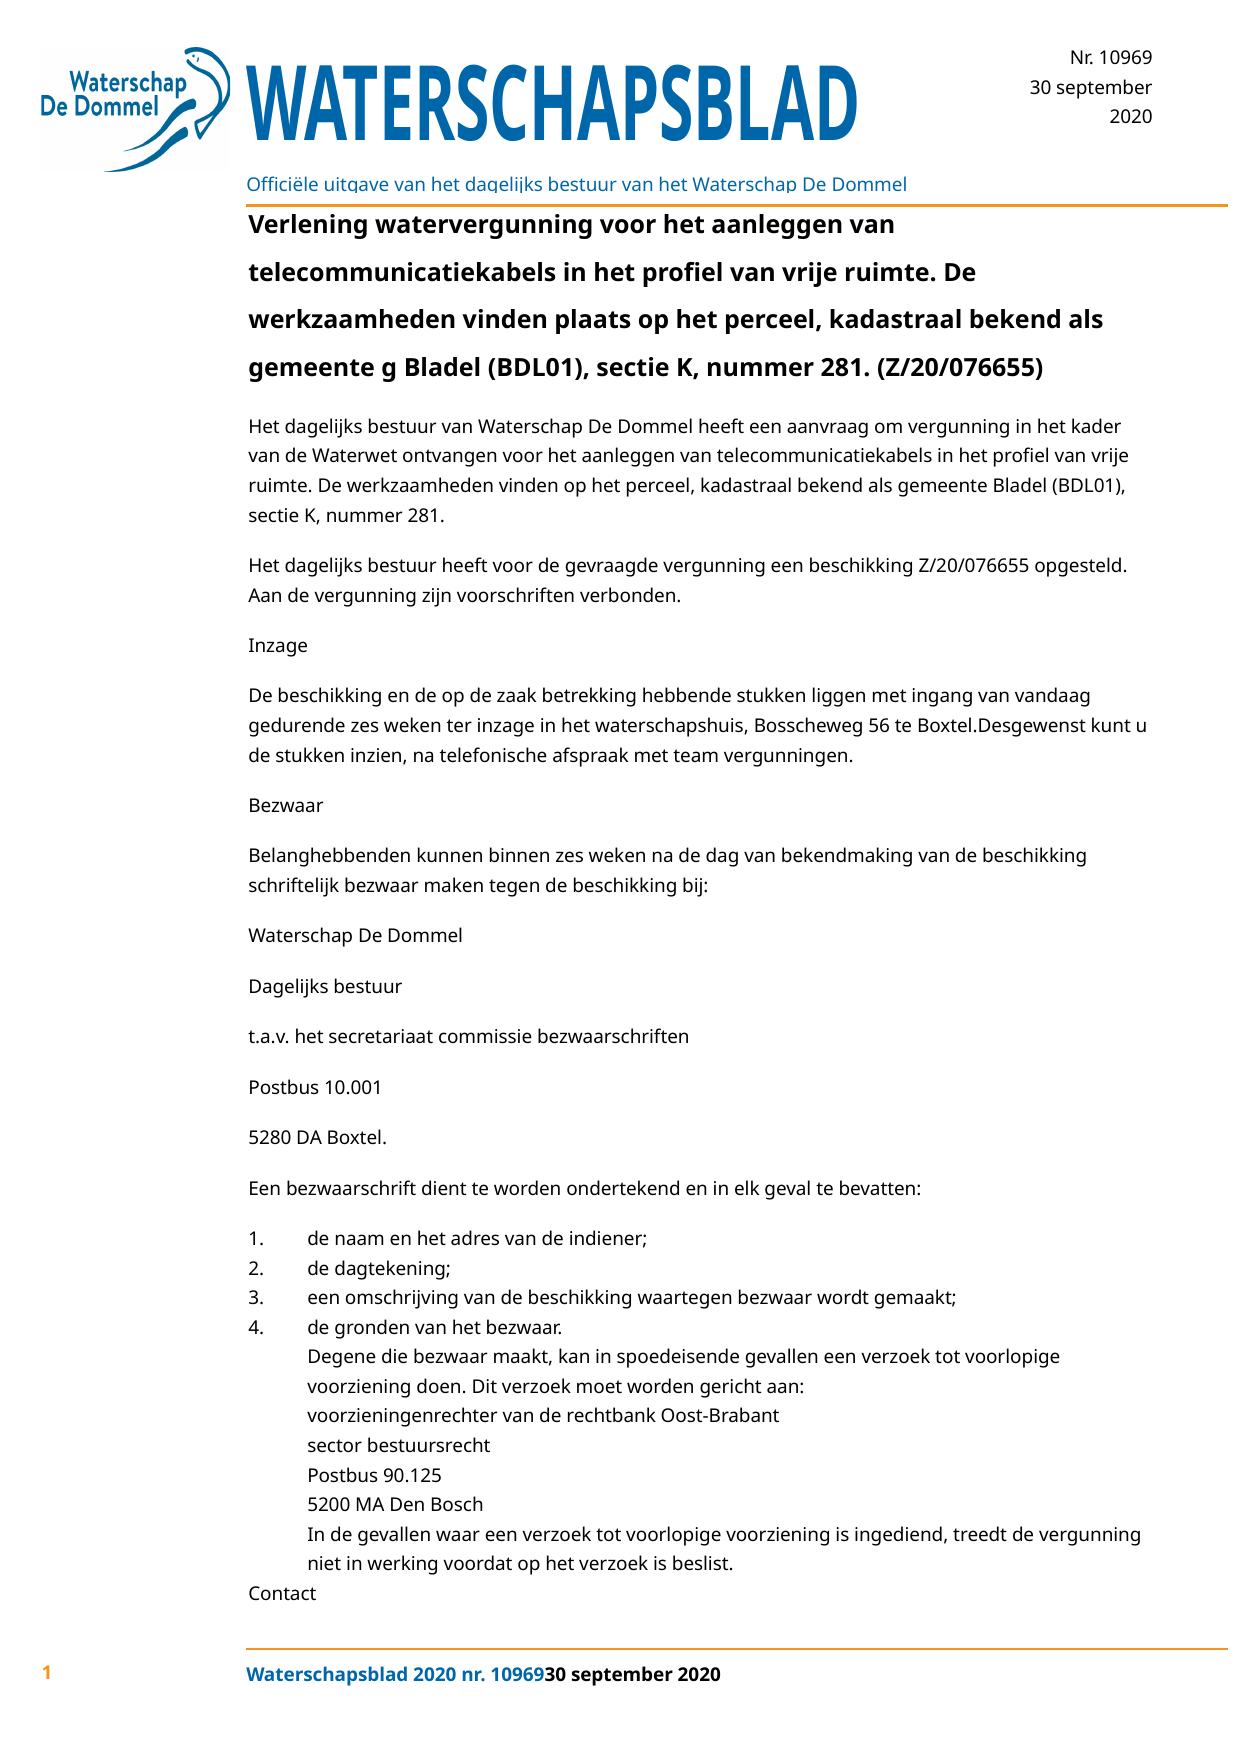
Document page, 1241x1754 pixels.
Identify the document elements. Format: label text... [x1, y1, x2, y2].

text Postbus 10.001 [248, 1074, 1152, 1100]
list voorzieningenrechter van de rechtbank Oost-Brabant [248, 1403, 1152, 1428]
list In de gevallen waar een verzoek tot voorlopige voorziening is ingediend, treedt de vergunning niet in werking voordat op het verzoek is beslist. [248, 1521, 1152, 1576]
text Dagelijks bestuur [248, 973, 1152, 999]
text 5280 DA Boxtel. [248, 1124, 1152, 1150]
list de dagtekening; [248, 1255, 1152, 1281]
text Verlening watervergunning voor het aanleggen van telecommunicatiekabels in het profiel van vrije ruimte. De werkzaamheden vinden plaats op het perceel, kadastraal bekend als gemeente g Bladel (BDL01), sectie K, nummer 281. (Z/20/076655) [248, 207, 1152, 384]
picture [45, 99, 51, 111]
text Bezwaar [248, 792, 1152, 818]
picture [198, 118, 210, 131]
list de naam en het adres van de indiener; [248, 1225, 1152, 1251]
text De beschikking en de op de zaak betrekking hebbende stukken liggen met ingang van vandaag gedurende zes weken ter inzage in het waterschapshuis, Bosscheweg 56 te Boxtel.Desgewenst kunt u de stukken inzien, na telefonische afspraak met team vergunningen. [248, 683, 1152, 768]
list Postbus 90.125 [248, 1462, 1152, 1488]
text Contact [248, 1580, 1152, 1606]
text Het dagelijks bestuur van Waterschap De Dommel heeft een aanvraag om vergunning in het kader van de Waterwet ontvangen voor het aanleggen van telecommunicatiekabels in het profiel van vrije ruimte. De werkzaamheden vinden op het perceel, kadastraal bekend als gemeente Bladel (BDL01), sectie K, nummer 281. [248, 413, 1152, 528]
text Een bezwaarschrift dient te worden ondertekend en in elk geval te bevatten: [248, 1175, 1152, 1201]
text Inzage [248, 632, 1152, 658]
text t.a.v. het secretariaat commissie bezwaarschriften [248, 1023, 1152, 1049]
picture [204, 47, 231, 76]
picture [41, 47, 231, 172]
list een omschrijving van de beschikking waartegen bezwaar wordt gemaakt; [248, 1284, 1152, 1310]
text Het dagelijks bestuur heeft voor de gevraagde vergunning een beschikking Z/20/076655 opgesteld. Aan de vergunning zijn voorschriften verbonden. [248, 552, 1152, 608]
list 5200 MA Den Bosch [248, 1491, 1152, 1517]
list sector bestuursrecht [248, 1432, 1152, 1458]
text Belanghebbenden kunnen binnen zes weken na de dag van bekendmaking van de beschikking schriftelijk bezwaar maken tegen de beschikking bij: [248, 843, 1152, 898]
list de gronden van het bezwaar. [248, 1314, 1152, 1340]
list Degene die bezwaar maakt, kan in spoedeisende gevallen een verzoek tot voorlopige voorziening doen. Dit verzoek moet worden gericht aan: [248, 1343, 1152, 1399]
text Waterschap De Dommel [248, 923, 1152, 948]
